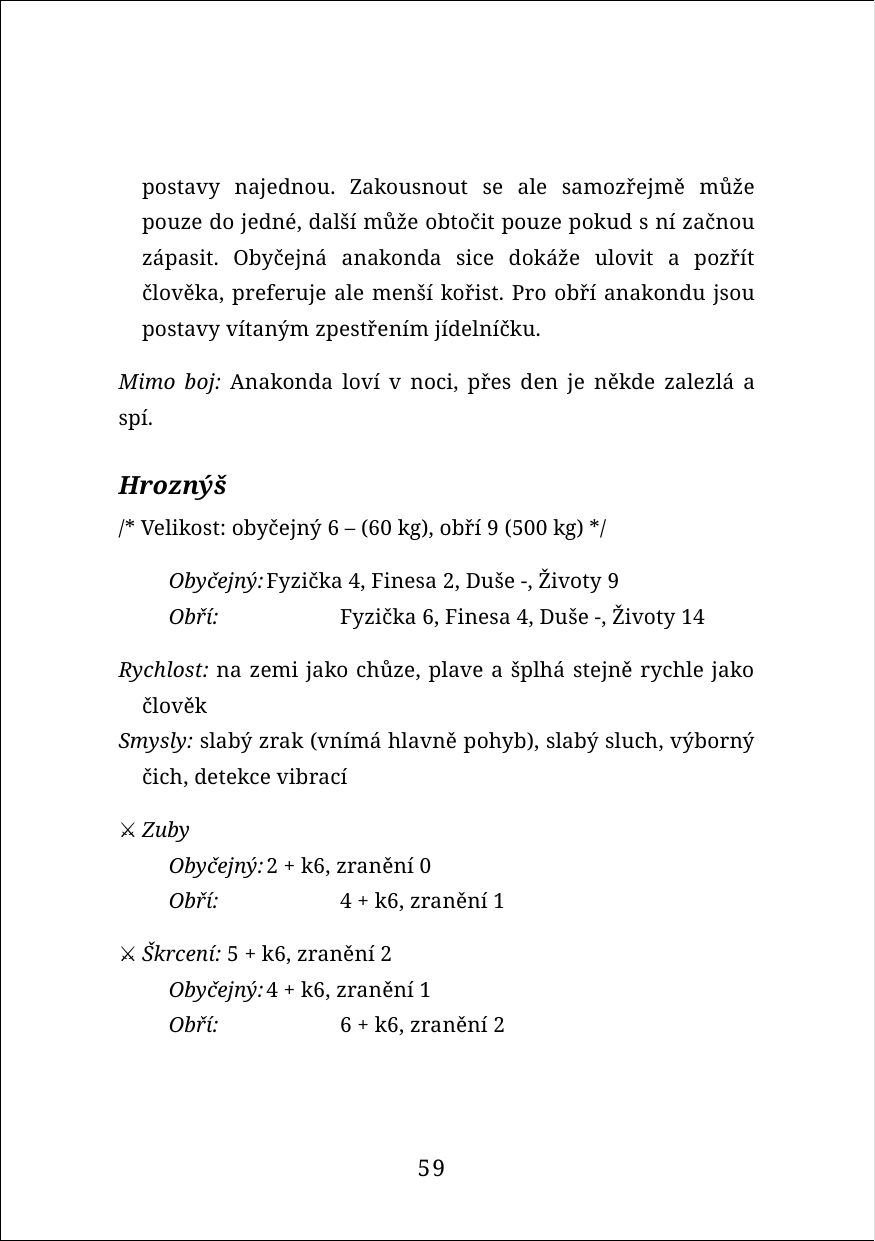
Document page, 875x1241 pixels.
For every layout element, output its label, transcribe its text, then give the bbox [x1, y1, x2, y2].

text ⚔ Zuby [118, 815, 756, 844]
text Rychlost: na zemi jako chůze, plave a šplhá stejně rychle jako člověk [118, 655, 756, 719]
subtitle Hroznýš [118, 468, 756, 502]
text Obyčejný: Fyzička 4, Finesa 2, Duše -, Životy 9 [168, 567, 756, 595]
text Obyčejný: 4 + k6, zranění 1 [168, 975, 756, 1003]
text /* Velikost: obyčejný 6 – (60 kg), obří 9 (500 kg) */ [118, 513, 756, 542]
text Smysly: slabý zrak (vnímá hlavně pohyb), slabý sluch, výborný čich, detekce vibrací [118, 726, 756, 790]
text ⚔ Škrcení: 5 + k6, zranění 2 [118, 939, 756, 968]
text Obyčejný: 2 + k6, zranění 0 [168, 851, 756, 879]
text Obří: 4 + k6, zranění 1 [168, 886, 756, 915]
text Obří: Fyzička 6, Finesa 4, Duše -, Životy 14 [168, 602, 756, 631]
text Obří: 6 + k6, zranění 2 [168, 1011, 756, 1039]
text Mimo boj: Anakonda loví v noci, přes den je někde zalezlá a spí. [118, 367, 756, 431]
text postavy najednou. Zakousnout se ale samozřejmě může pouze do jedné, další může obtočit pouze pokud s ní začnou zápasit. Obyčejná anakonda sice dokáže ulovit a pozřít člověka, preferuje ale menší kořist. Pro obří anakondu jsou postavy vítaným zpestřením jídelníčku. [118, 172, 756, 342]
